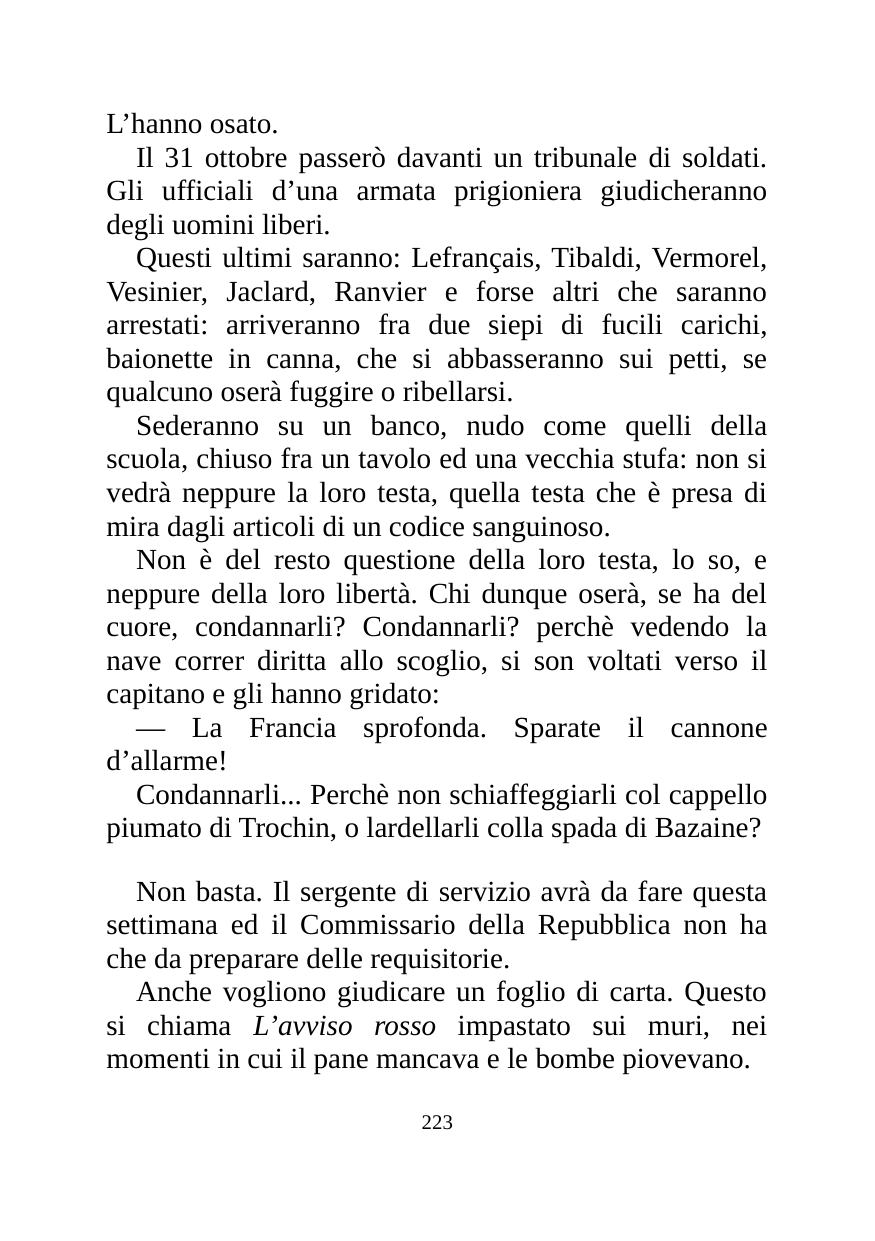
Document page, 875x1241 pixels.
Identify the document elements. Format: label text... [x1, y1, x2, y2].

text Condannarli... Perchè non schiaffeggiarli col cappello piumato di Trochin, o lardellarli colla spada di Bazaine? [106, 777, 768, 844]
text Non è del resto questione della loro testa, lo so, e neppure della loro libertà. Chi dunque oserà, se ha del cuore, condannarli? Condannarli? perchè vedendo la nave correr diritta allo scoglio, si son voltati verso il capitano e gli hanno gridato: [106, 542, 768, 710]
text Il 31 ottobre passerò davanti un tribunale di soldati. Gli ufficiali d’una armata prigioniera giudicheranno degli uomini liberi. [106, 140, 768, 240]
text Anche vogliono giudicare un foglio di carta. Questo si chiama L’avviso rosso impastato sui muri, nei momenti in cui il pane mancava e le bombe piovevano. [106, 974, 768, 1075]
text L’hanno osato. [106, 106, 768, 140]
text Questi ultimi saranno: Lefrançais, Tibaldi, Vermorel, Vesinier, Jaclard, Ranvier e forse altri che saranno arrestati: arriveranno fra due siepi di fucili carichi, baionette in canna, che si abbasseranno sui petti, se qualcuno oserà fuggire o ribellarsi. [106, 240, 768, 408]
text Non basta. Il sergente di servizio avrà da fare questa settimana ed il Commissario della Repubblica non ha che da preparare delle requisitorie. [106, 874, 768, 974]
text Sederanno su un banco, nudo come quelli della scuola, chiuso fra un tavolo ed una vecchia stufa: non si vedrà neppure la loro testa, quella testa che è presa di mira dagli articoli di un codice sanguinoso. [106, 408, 768, 542]
text — La Francia sprofonda. Sparate il cannone d’allarme! [106, 710, 768, 777]
